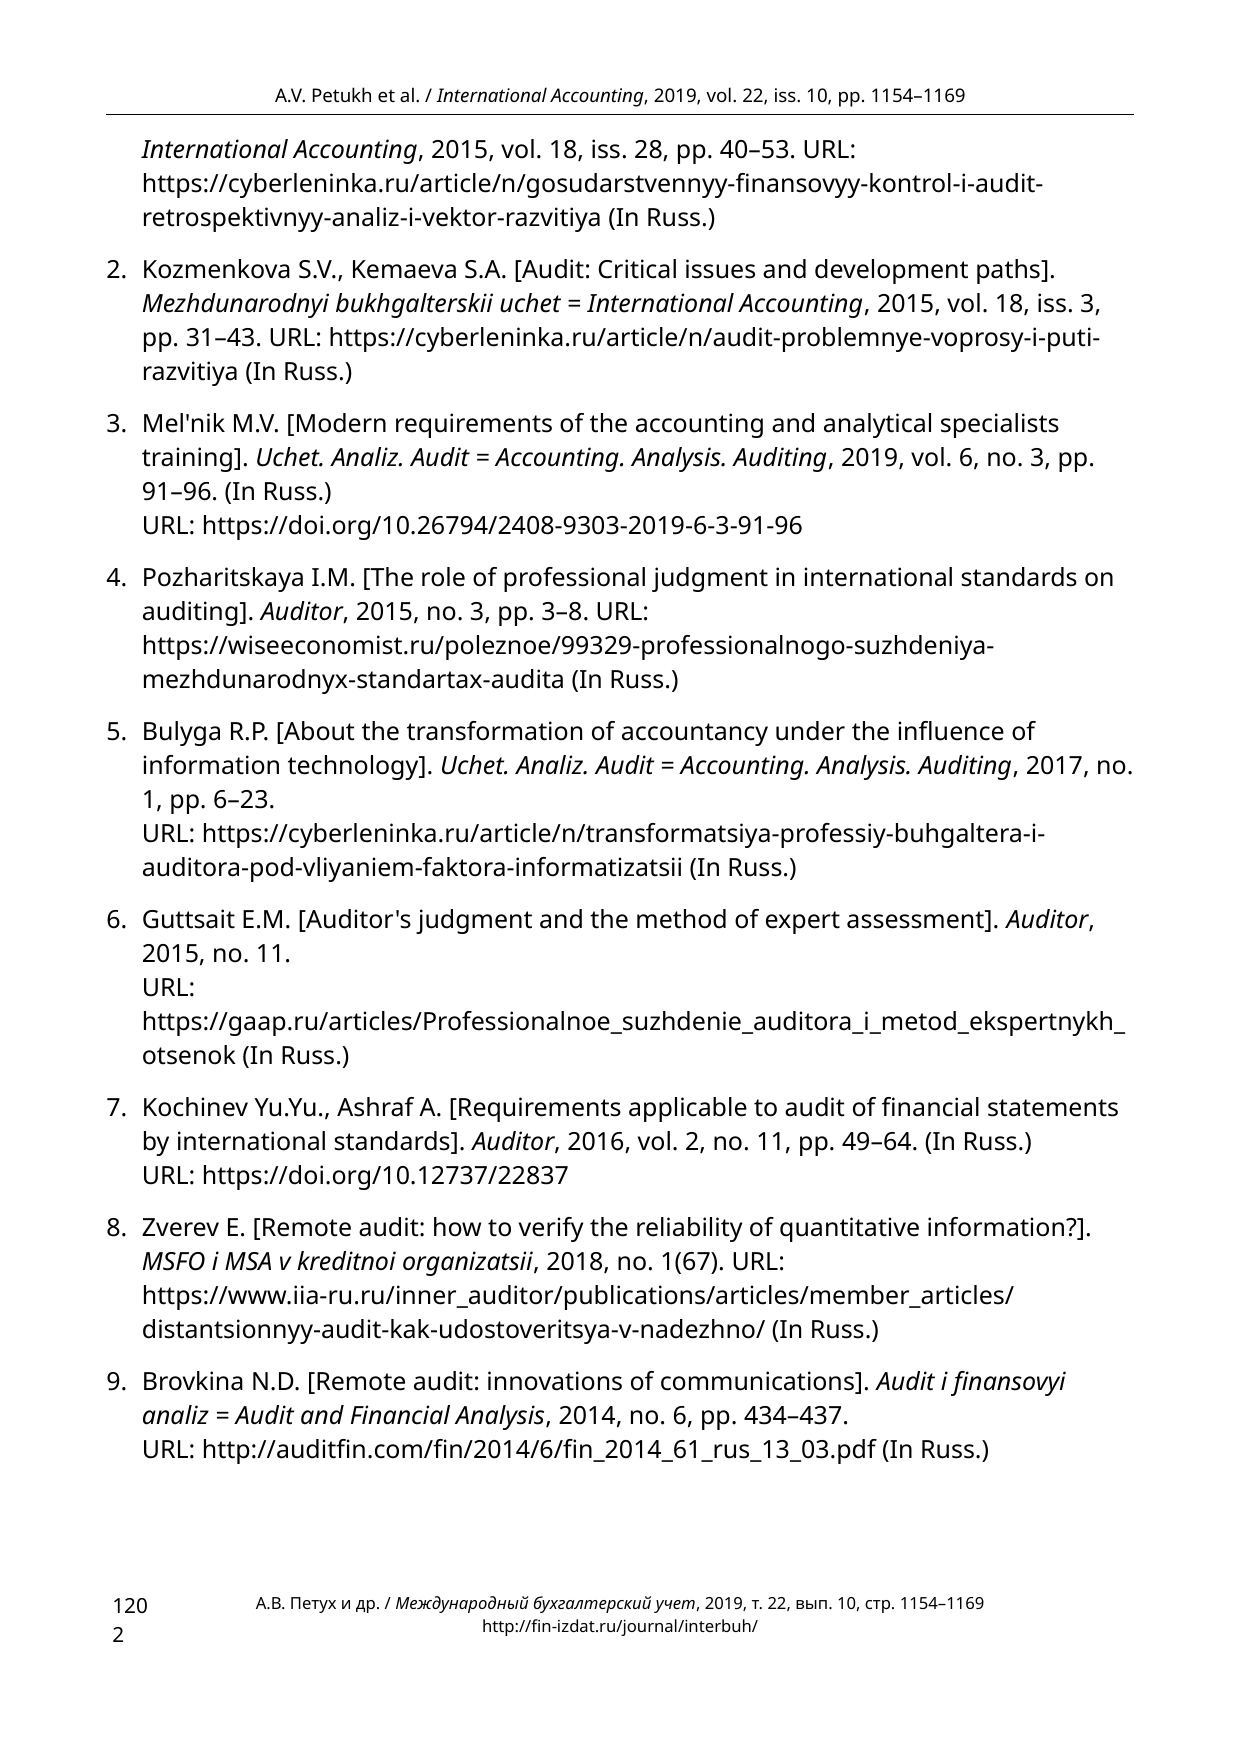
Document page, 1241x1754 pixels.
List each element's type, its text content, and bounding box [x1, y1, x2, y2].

list Bulyga R.P. [About the transformation of accountancy under the influence of information technology]. Uchet. Analiz. Audit = Accounting. Analysis. Auditing, 2017, no. 1, pp. 6–23. URL: https://cyberleninka.ru/article/n/transformatsiya-professiy-buhgaltera-i-auditora-pod-vliyaniem-faktora-informatizatsii (In Russ.) [106, 714, 1134, 884]
list Brovkina N.D. [Remote audit: innovations of communications]. Audit i finansovyi analiz = Audit and Financial Analysis, 2014, no. 6, pp. 434–437. URL: http://auditfin.com/fin/2014/6/fin_2014_61_rus_13_03.pdf (In Russ.) [106, 1363, 1134, 1466]
list Kochinev Yu.Yu., Ashraf A. [Requirements applicable to audit of financial statements by international standards]. Auditor, 2016, vol. 2, no. 11, pp. 49–64. (In Russ.) URL: https://doi.org/10.12737/22837 [106, 1090, 1134, 1192]
list Pozharitskaya I.M. [The role of professional judgment in international standards on auditing]. Auditor, 2015, no. 3, pp. 3–8. URL: https://wiseeconomist.ru/poleznoe/99329-professionalnogo-suzhdeniya-mezhdunarodnyx-standartax-audita (In Russ.) [106, 560, 1134, 696]
list Kozmenkova S.V., Kemaeva S.A. [Audit: Critical issues and development paths]. Mezhdunarodnyi bukhgalterskii uchet = International Accounting, 2015, vol. 18, iss. 3, pp. 31–43. URL: https://cyberleninka.ru/article/n/audit-problemnye-voprosy-i-puti-razvitiya (In Russ.) [106, 252, 1134, 388]
list Guttsait E.M. [Auditor's judgment and the method of expert assessment]. Auditor, 2015, no. 11. URL: https://gaap.ru/articles/Professionalnoe_suzhdenie_auditora_i_metod_ekspertnykh_otsenok (In Russ.) [106, 902, 1134, 1072]
list Zverev E. [Remote audit: how to verify the reliability of quantitative information?]. MSFO i MSA v kreditnoi organizatsii, 2018, no. 1(67). URL: https://www.iia-ru.ru/inner_auditor/publications/articles/member_articles/distantsionnyy-audit-kak-udostoveritsya-v-nadezhno/ (In Russ.) [106, 1209, 1134, 1346]
list Mel'nik M.V. [Modern requirements of the accounting and analytical specialists training]. Uchet. Analiz. Audit = Accounting. Analysis. Auditing, 2019, vol. 6, no. 3, pp. 91–96. (In Russ.) URL: https://doi.org/10.26794/2408-9303-2019-6-3-91-96 [106, 406, 1134, 542]
list International Accounting, 2015, vol. 18, iss. 28, pp. 40–53. URL: https://cyberleninka.ru/article/n/gosudarstvennyy-finansovyy-kontrol-i-audit-retrospektivnyy-analiz-i-vektor-razvitiya (In Russ.) [106, 132, 1134, 234]
